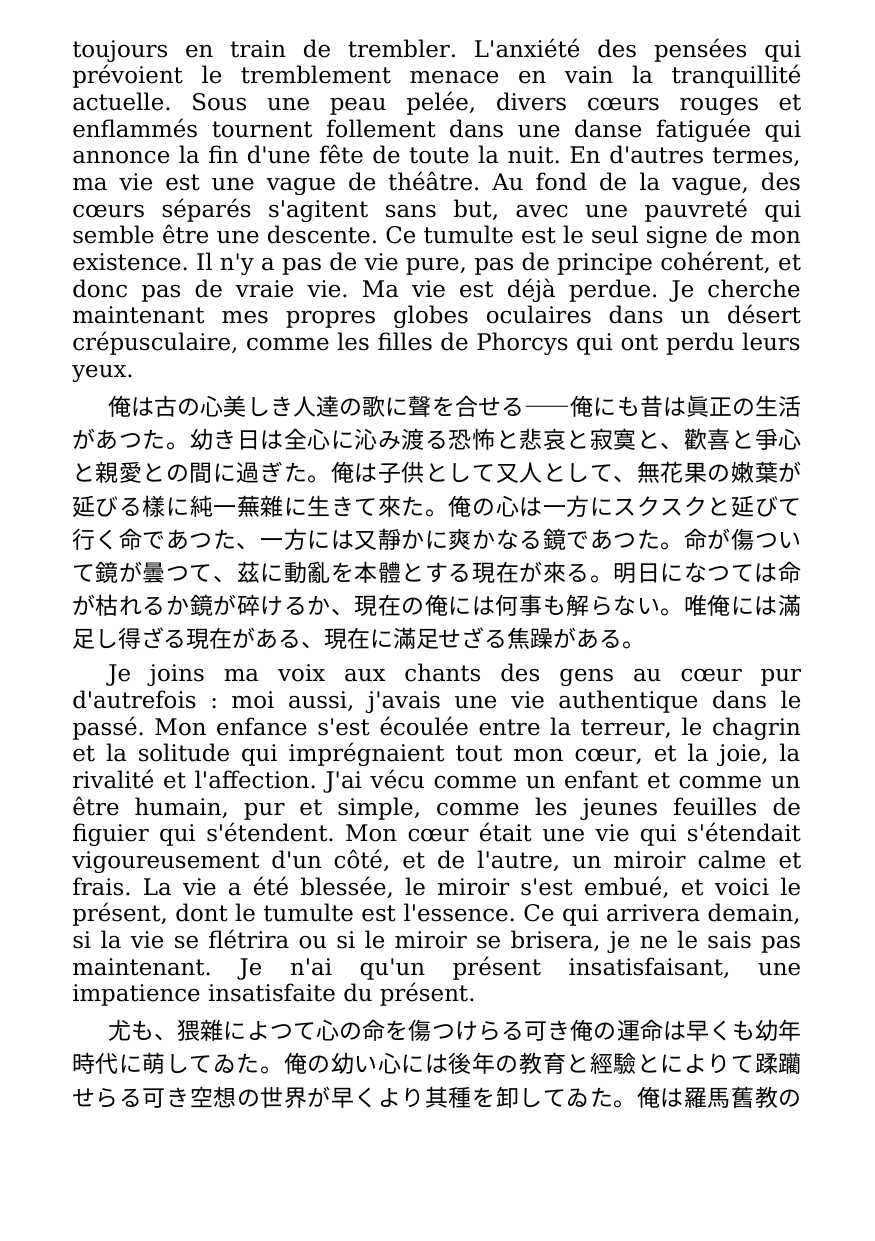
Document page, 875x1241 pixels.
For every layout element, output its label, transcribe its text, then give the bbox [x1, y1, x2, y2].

text 尤も、猥雜によつて心の命を傷つけらる可き俺の運命は早くも幼年時代に萌してゐた。俺の幼い心には後年の教育と經驗とによりて蹂躪せらる可き空想の世界が早くより其種を卸してゐた。俺は羅馬舊教の [72, 1013, 802, 1113]
text toujours en train de trembler. L'anxiété des pensées qui prévoient le tremblement menace en vain la tranquillité actuelle. Sous une peau pelée, divers cœurs rouges et enflammés tournent follement dans une danse fatiguée qui annonce la fin d'une fête de toute la nuit. En d'autres termes, ma vie est une vague de théâtre. Au fond de la vague, des cœurs séparés s'agitent sans but, avec une pauvreté qui semble être une descente. Ce tumulte est le seul signe de mon existence. Il n'y a pas de vie pure, pas de principe cohérent, et donc pas de vraie vie. Ma vie est déjà perdue. Je cherche maintenant mes propres globes oculaires dans un désert crépusculaire, comme les filles de Phorcys qui ont perdu leurs yeux. [72, 36, 802, 383]
text 俺は古の心美しき人達の歌に聲を合せる――俺にも昔は眞正の生活があつた。幼き日は全心に沁み渡る恐怖と悲哀と寂寞と、歡喜と爭心と親愛との間に過ぎた。俺は子供として又人として、無花果の嫩葉が延びる樣に純一蕪雜に生きて來た。俺の心は一方にスクスクと延びて行く命であつた、一方には又靜かに爽かなる鏡であつた。命が傷ついて鏡が曇つて、茲に動亂を本體とする現在が來る。明日になつては命が枯れるか鏡が碎けるか、現在の俺には何事も解らない。唯俺には滿足し得ざる現在がある、現在に滿足せざる焦躁がある。 [72, 389, 802, 654]
text Je joins ma voix aux chants des gens au cœur pur d'autrefois : moi aussi, j'avais une vie authentique dans le passé. Mon enfance s'est écoulée entre la terreur, le chagrin et la solitude qui imprégnaient tout mon cœur, et la joie, la rivalité et l'affection. J'ai vécu comme un enfant et comme un être humain, pur et simple, comme les jeunes feuilles de figuier qui s'étendent. Mon cœur était une vie qui s'étendait vigoureusement d'un côté, et de l'autre, un miroir calme et frais. La vie a été blessée, le miroir s'est embué, et voici le présent, dont le tumulte est l'essence. Ce qui arrivera demain, si la vie se flétrira ou si le miroir se brisera, je ne le sais pas maintenant. Je n'ai qu'un présent insatisfaisant, une impatience insatisfaite du présent. [72, 660, 802, 1007]
